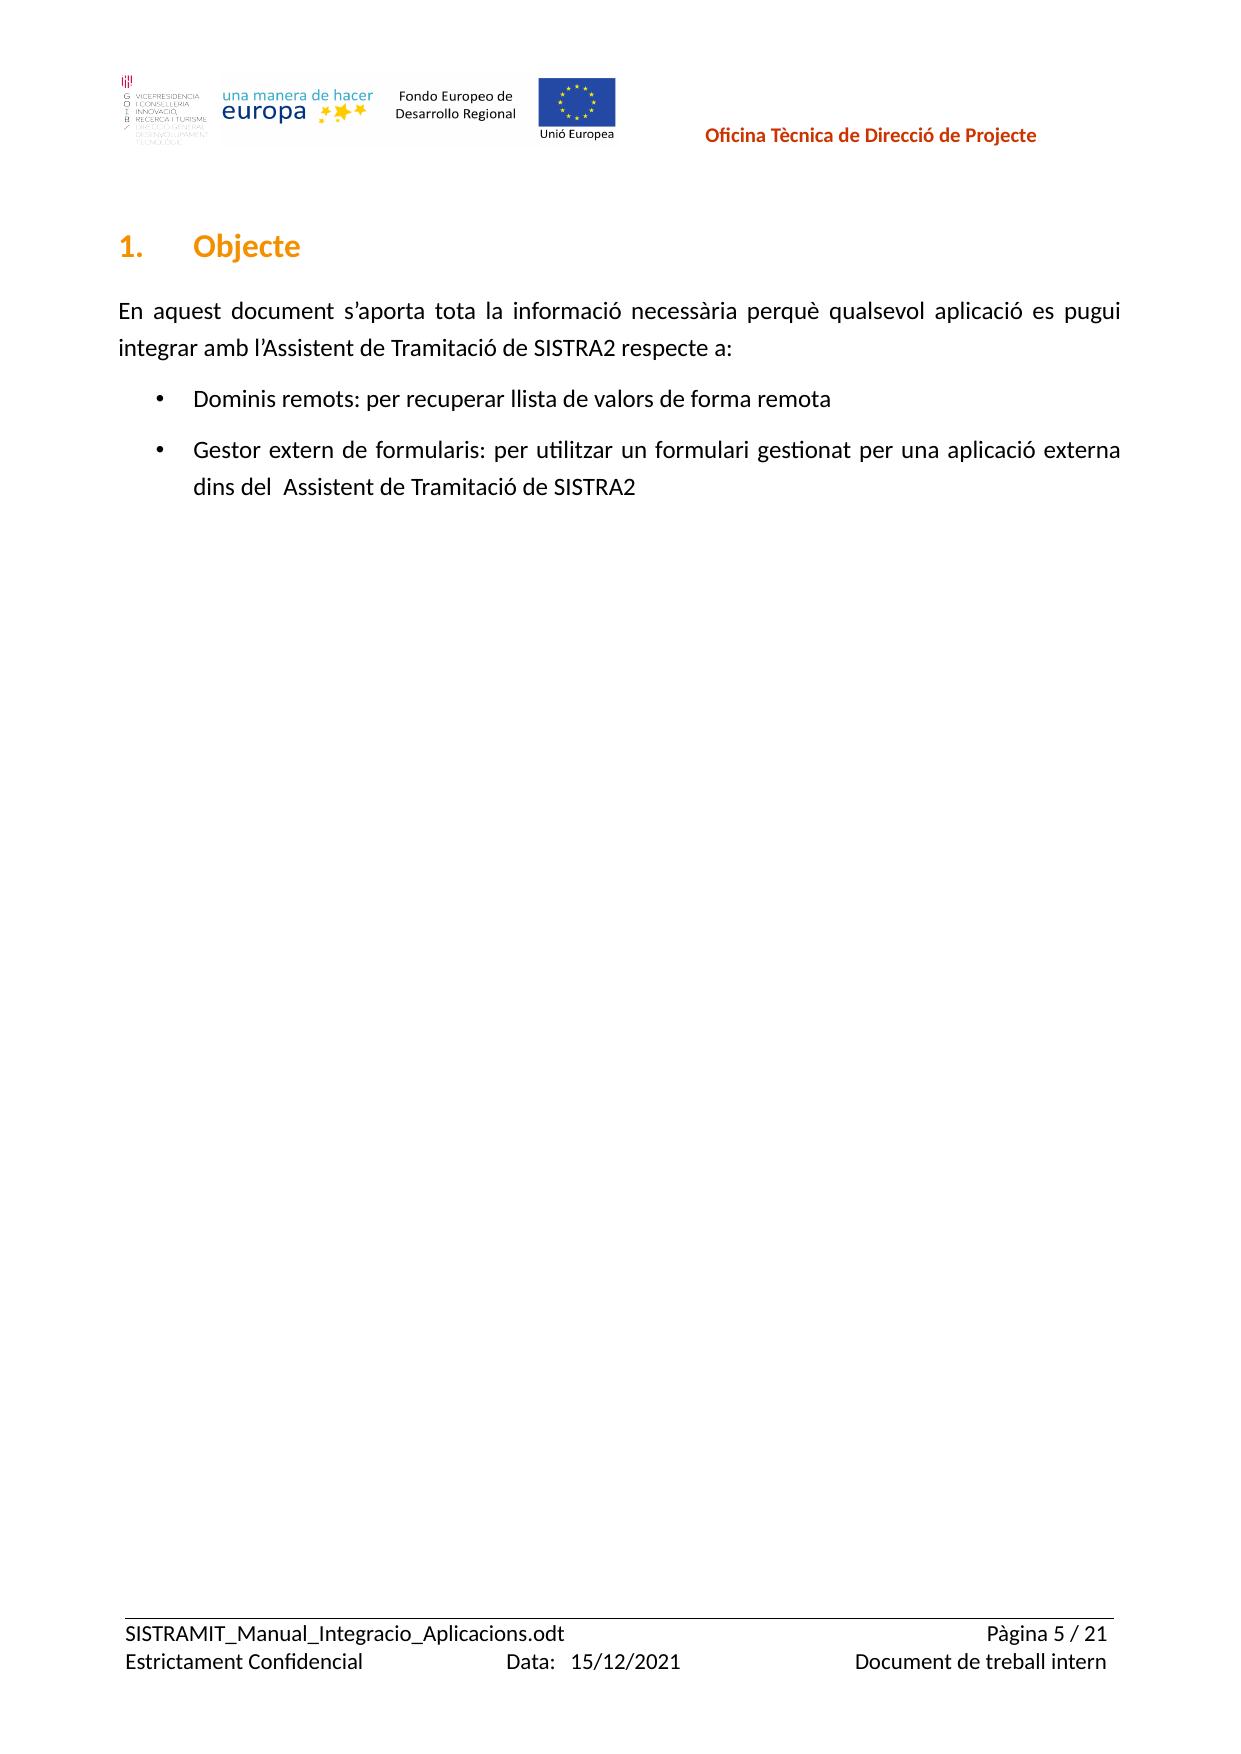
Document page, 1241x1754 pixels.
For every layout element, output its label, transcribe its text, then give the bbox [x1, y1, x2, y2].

list Gestor extern de formularis: per utilitzar un formulari gestionat per una aplicació externa dins del Assistent de Tramitació de SISTRA2 [156, 434, 1122, 501]
subtitle Objecte [118, 225, 1122, 266]
picture [118, 73, 213, 147]
text En aquest document s’aporta tota la informació necessària perquè qualsevol aplicació es pugui integrar amb l’Assistent de Tramitació de SISTRA2 respecte a: [118, 295, 1122, 362]
list Dominis remots: per recuperar llista de valors de forma remota [156, 383, 1122, 413]
picture [219, 73, 621, 147]
